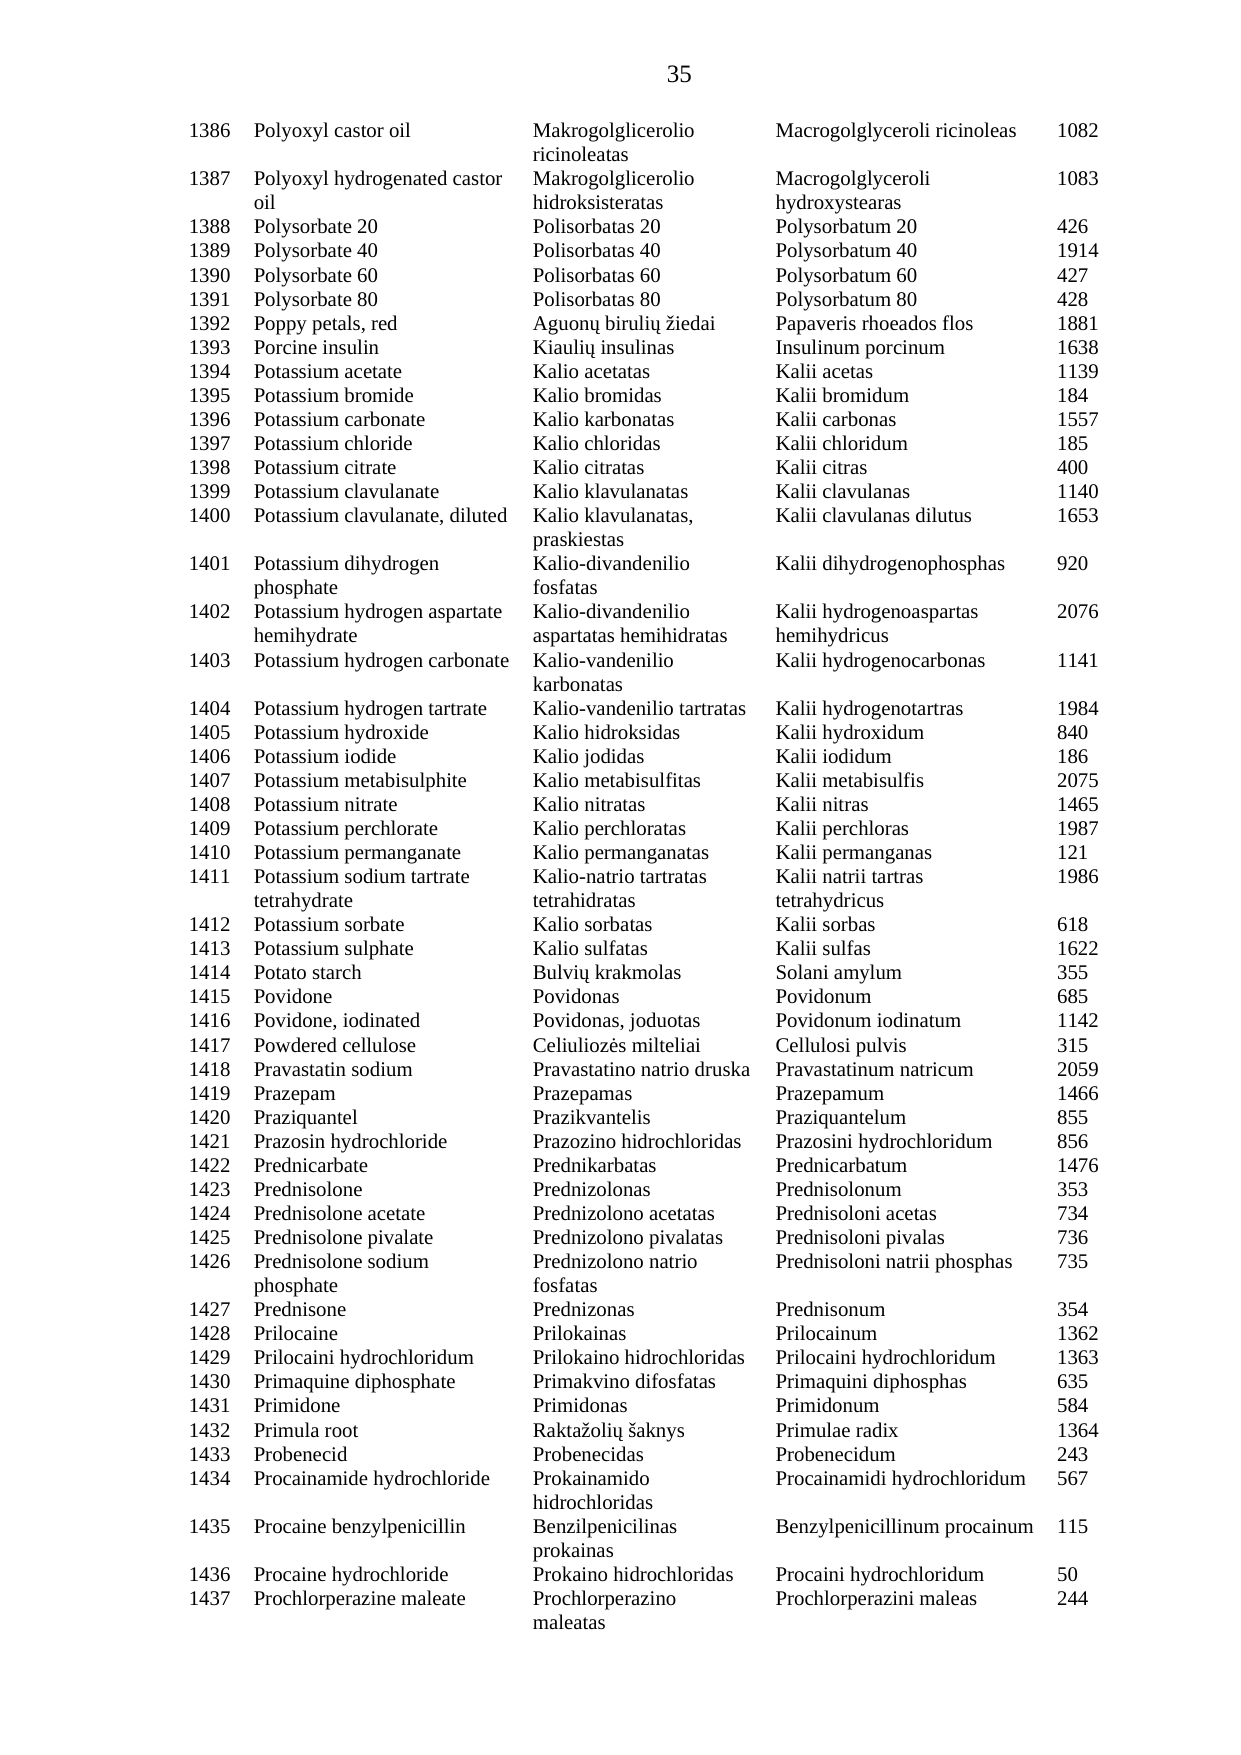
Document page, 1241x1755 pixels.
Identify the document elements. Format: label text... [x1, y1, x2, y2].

table_cell Benzilpenicilinas prokainas [521, 1514, 764, 1562]
table_cell Kiaulių insulinas [521, 335, 764, 359]
table_cell Kalio jodidas [521, 744, 764, 768]
table_cell Procainamidi hydrochloridum [764, 1466, 1046, 1514]
table_cell Potassium citrate [242, 455, 521, 479]
table_cell 1984 [1046, 696, 1181, 720]
table_cell 353 [1046, 1177, 1181, 1201]
table_cell Kalio metabisulfitas [521, 768, 764, 792]
table_cell Kalio-divandenilio fosfatas [521, 551, 764, 599]
table_cell Polysorbate 20 [242, 214, 521, 238]
table_cell Primula root [242, 1418, 521, 1442]
table_cell Prazosini hydrochloridum [764, 1129, 1046, 1153]
table_cell 1388 [177, 214, 242, 238]
table_cell Povidonum [764, 984, 1046, 1008]
table_cell 635 [1046, 1369, 1181, 1393]
table_cell Procaine hydrochloride [242, 1562, 521, 1586]
table_cell Procainamide hydrochloride [242, 1466, 521, 1514]
table_cell 1424 [177, 1201, 242, 1225]
table_cell Raktažolių šaknys [521, 1418, 764, 1442]
table_cell 1386 [177, 118, 242, 166]
table_cell Potassium hydrogen tartrate [242, 696, 521, 720]
table_cell Potassium sorbate [242, 912, 521, 936]
table_cell Prednisoloni acetas [764, 1201, 1046, 1225]
table_cell Kalio chloridas [521, 431, 764, 455]
table_cell 1417 [177, 1033, 242, 1057]
table_cell Prednizolono natrio fosfatas [521, 1249, 764, 1297]
table_cell 1141 [1046, 648, 1181, 696]
table_cell Prednisolone sodium phosphate [242, 1249, 521, 1297]
table_cell 1401 [177, 551, 242, 599]
table_cell 1396 [177, 407, 242, 431]
table_cell 426 [1046, 214, 1181, 238]
table_cell 1881 [1046, 311, 1181, 335]
table_cell Polyoxyl castor oil [242, 118, 521, 166]
table_cell 1435 [177, 1514, 242, 1562]
table_cell 1429 [177, 1345, 242, 1369]
table_cell Kalio-vandenilio karbonatas [521, 648, 764, 696]
table_cell 1419 [177, 1081, 242, 1105]
table_cell 1432 [177, 1418, 242, 1442]
table_cell 1421 [177, 1129, 242, 1153]
table_cell 1402 [177, 599, 242, 647]
table_cell 1140 [1046, 479, 1181, 503]
table_cell 735 [1046, 1249, 1181, 1297]
table_cell Probenecid [242, 1442, 521, 1466]
table_cell 1426 [177, 1249, 242, 1297]
table_cell Procaini hydrochloridum [764, 1562, 1046, 1586]
table_cell 1404 [177, 696, 242, 720]
table_cell 1420 [177, 1105, 242, 1129]
table_cell 1430 [177, 1369, 242, 1393]
table_cell Polysorbatum 80 [764, 287, 1046, 311]
table_cell Polisorbatas 20 [521, 214, 764, 238]
table_cell 243 [1046, 1442, 1181, 1466]
table_cell Potassium hydrogen aspartate hemihydrate [242, 599, 521, 647]
table_cell Benzylpenicillinum procainum [764, 1514, 1046, 1562]
table_cell 856 [1046, 1129, 1181, 1153]
table_cell 1409 [177, 816, 242, 840]
table_cell Kalii clavulanas dilutus [764, 503, 1046, 551]
table_cell 1987 [1046, 816, 1181, 840]
table_cell Kalii clavulanas [764, 479, 1046, 503]
table_cell 1407 [177, 768, 242, 792]
table_cell Kalii chloridum [764, 431, 1046, 455]
table_cell 1390 [177, 263, 242, 287]
table_cell 1362 [1046, 1321, 1181, 1345]
table_cell 1422 [177, 1153, 242, 1177]
table_cell Potassium hydrogen carbonate [242, 648, 521, 696]
table_cell 567 [1046, 1466, 1181, 1514]
table_cell Kalii bromidum [764, 383, 1046, 407]
table_cell 1638 [1046, 335, 1181, 359]
table_cell Prednisolone pivalate [242, 1225, 521, 1249]
table_cell Kalii metabisulfis [764, 768, 1046, 792]
table_cell Primidonas [521, 1394, 764, 1417]
table_cell Kalii permanganas [764, 840, 1046, 864]
table_cell Polyoxyl hydrogenated castor oil [242, 166, 521, 214]
table_cell Prazepamas [521, 1081, 764, 1105]
table_cell 1142 [1046, 1009, 1181, 1032]
table_cell 1394 [177, 359, 242, 383]
table_cell 1436 [177, 1562, 242, 1586]
table_cell 1437 [177, 1586, 242, 1634]
table_cell Polysorbate 80 [242, 287, 521, 311]
table_cell Potassium clavulanate [242, 479, 521, 503]
table_cell 1400 [177, 503, 242, 551]
table_cell Pravastatino natrio druska [521, 1057, 764, 1081]
table_cell Macrogolglyceroli hydroxystearas [764, 166, 1046, 214]
table_cell 1433 [177, 1442, 242, 1466]
table_cell Kalii nitras [764, 792, 1046, 816]
table_cell 428 [1046, 287, 1181, 311]
table_cell Prednisolone acetate [242, 1201, 521, 1225]
table_cell Primaquine diphosphate [242, 1369, 521, 1393]
table_cell 1428 [177, 1321, 242, 1345]
table_cell Praziquantel [242, 1105, 521, 1129]
table_cell Primidone [242, 1394, 521, 1417]
table_cell 1557 [1046, 407, 1181, 431]
table_cell Kalii hydrogenoaspartas hemihydricus [764, 599, 1046, 647]
table_cell Primakvino difosfatas [521, 1369, 764, 1393]
table_cell 1082 [1046, 118, 1181, 166]
table_cell 2059 [1046, 1057, 1181, 1081]
table_cell Prednisoloni pivalas [764, 1225, 1046, 1249]
table_cell 1653 [1046, 503, 1181, 551]
table_cell Potassium perchlorate [242, 816, 521, 840]
table_cell 1398 [177, 455, 242, 479]
table_cell Kalio citratas [521, 455, 764, 479]
table_cell Probenecidum [764, 1442, 1046, 1466]
table_cell Kalio klavulanatas [521, 479, 764, 503]
table_cell Kalio-vandenilio tartratas [521, 696, 764, 720]
table_cell Aguonų birulių žiedai [521, 311, 764, 335]
table_cell Prazosin hydrochloride [242, 1129, 521, 1153]
table_cell 1411 [177, 864, 242, 912]
table_cell 1393 [177, 335, 242, 359]
table_cell 1476 [1046, 1153, 1181, 1177]
table_cell Povidone, iodinated [242, 1009, 521, 1032]
table_cell Povidonas [521, 984, 764, 1008]
table_cell Pravastatinum natricum [764, 1057, 1046, 1081]
table_cell 185 [1046, 431, 1181, 455]
table_cell Poppy petals, red [242, 311, 521, 335]
table_cell Prazepam [242, 1081, 521, 1105]
table_cell Kalii hydrogenocarbonas [764, 648, 1046, 696]
table_cell Makrogolglicerolio hidroksisteratas [521, 166, 764, 214]
table_cell Kalii hydrogenotartras [764, 696, 1046, 720]
table_cell 1986 [1046, 864, 1181, 912]
table_cell 736 [1046, 1225, 1181, 1249]
table_cell 1083 [1046, 166, 1181, 214]
table_cell Polisorbatas 40 [521, 239, 764, 262]
table_cell Macrogolglyceroli ricinoleas [764, 118, 1046, 166]
table_cell Prilokainas [521, 1321, 764, 1345]
table_cell Potassium iodide [242, 744, 521, 768]
table_cell Polysorbate 40 [242, 239, 521, 262]
table_cell Prochlorperazini maleas [764, 1586, 1046, 1634]
table_cell 1465 [1046, 792, 1181, 816]
table_cell Prazozino hidrochloridas [521, 1129, 764, 1153]
table_cell 1406 [177, 744, 242, 768]
table_cell Potassium dihydrogen phosphate [242, 551, 521, 599]
table_cell 1431 [177, 1394, 242, 1417]
table_cell 1403 [177, 648, 242, 696]
table_cell Prazikvantelis [521, 1105, 764, 1129]
table_cell Prednisone [242, 1297, 521, 1321]
table_cell Papaveris rhoeados flos [764, 311, 1046, 335]
table_cell Prednizolono pivalatas [521, 1225, 764, 1249]
table_cell 1397 [177, 431, 242, 455]
table_cell Kalio hidroksidas [521, 720, 764, 744]
table_cell 184 [1046, 383, 1181, 407]
table_cell Polisorbatas 60 [521, 263, 764, 287]
table_cell Prednizonas [521, 1297, 764, 1321]
table_cell 1413 [177, 936, 242, 960]
table_cell 1363 [1046, 1345, 1181, 1369]
table_cell Kalio acetatas [521, 359, 764, 383]
table_cell Kalii sorbas [764, 912, 1046, 936]
table_cell 355 [1046, 960, 1181, 984]
table_cell Prazepamum [764, 1081, 1046, 1105]
table_cell 1408 [177, 792, 242, 816]
table_cell 315 [1046, 1033, 1181, 1057]
table_cell Potassium carbonate [242, 407, 521, 431]
table_cell 1425 [177, 1225, 242, 1249]
table_cell Kalii natrii tartras tetrahydricus [764, 864, 1046, 912]
table_cell Kalio bromidas [521, 383, 764, 407]
table_cell Prednizolonas [521, 1177, 764, 1201]
table_cell 354 [1046, 1297, 1181, 1321]
table_cell Prednisolonum [764, 1177, 1046, 1201]
table_cell Prednisolone [242, 1177, 521, 1201]
table_cell Prilocainum [764, 1321, 1046, 1345]
table_cell Kalio nitratas [521, 792, 764, 816]
table_cell Potassium acetate [242, 359, 521, 383]
table_cell 584 [1046, 1394, 1181, 1417]
table_cell 1405 [177, 720, 242, 744]
table_cell Kalii iodidum [764, 744, 1046, 768]
table_cell Insulinum porcinum [764, 335, 1046, 359]
table_cell Praziquantelum [764, 1105, 1046, 1129]
table_cell 734 [1046, 1201, 1181, 1225]
table_cell Prilocaini hydrochloridum [764, 1345, 1046, 1369]
table_cell 2075 [1046, 768, 1181, 792]
table_cell Potato starch [242, 960, 521, 984]
table_cell 1387 [177, 166, 242, 214]
table_cell Prednikarbatas [521, 1153, 764, 1177]
table_cell Povidonum iodinatum [764, 1009, 1046, 1032]
table_cell Procaine benzylpenicillin [242, 1514, 521, 1562]
table_cell Potassium metabisulphite [242, 768, 521, 792]
table_cell Polisorbatas 80 [521, 287, 764, 311]
table_cell 1423 [177, 1177, 242, 1201]
table_cell 840 [1046, 720, 1181, 744]
table_cell Porcine insulin [242, 335, 521, 359]
table_cell 1410 [177, 840, 242, 864]
table_cell Potassium sulphate [242, 936, 521, 960]
table_cell 1415 [177, 984, 242, 1008]
table_cell Prednisonum [764, 1297, 1046, 1321]
table_cell Probenecidas [521, 1442, 764, 1466]
table_cell 618 [1046, 912, 1181, 936]
table_cell Kalio-natrio tartratas tetrahidratas [521, 864, 764, 912]
table_cell Potassium hydroxide [242, 720, 521, 744]
table_cell Polysorbatum 20 [764, 214, 1046, 238]
table_cell Prochlorperazine maleate [242, 1586, 521, 1634]
table_cell Prilocaine [242, 1321, 521, 1345]
table_cell Potassium nitrate [242, 792, 521, 816]
table_cell 121 [1046, 840, 1181, 864]
table_cell Potassium sodium tartrate tetrahydrate [242, 864, 521, 912]
table_cell Primulae radix [764, 1418, 1046, 1442]
table_cell Prednisoloni natrii phosphas [764, 1249, 1046, 1297]
table_cell Kalio permanganatas [521, 840, 764, 864]
table_cell 115 [1046, 1514, 1181, 1562]
table_cell 855 [1046, 1105, 1181, 1129]
table_cell 1392 [177, 311, 242, 335]
table_cell Cellulosi pulvis [764, 1033, 1046, 1057]
table_cell Kalii acetas [764, 359, 1046, 383]
table_cell Prilokaino hidrochloridas [521, 1345, 764, 1369]
table_cell 1427 [177, 1297, 242, 1321]
table_cell Kalii citras [764, 455, 1046, 479]
table_cell Polysorbatum 60 [764, 263, 1046, 287]
table_cell Kalio karbonatas [521, 407, 764, 431]
table_cell Kalio sorbatas [521, 912, 764, 936]
table_cell 400 [1046, 455, 1181, 479]
table_cell 244 [1046, 1586, 1181, 1634]
table_cell 1434 [177, 1466, 242, 1514]
table_cell 685 [1046, 984, 1181, 1008]
table_cell 1139 [1046, 359, 1181, 383]
table_cell Prokainamido hidrochloridas [521, 1466, 764, 1514]
table_cell Powdered cellulose [242, 1033, 521, 1057]
table_cell Potassium permanganate [242, 840, 521, 864]
table_cell Primaquini diphosphas [764, 1369, 1046, 1393]
table_cell Kalii perchloras [764, 816, 1046, 840]
table_cell Povidonas, joduotas [521, 1009, 764, 1032]
table_cell Prednicarbatum [764, 1153, 1046, 1177]
table_cell Polysorbate 60 [242, 263, 521, 287]
table_cell Bulvių krakmolas [521, 960, 764, 984]
table_cell 1622 [1046, 936, 1181, 960]
table_cell 920 [1046, 551, 1181, 599]
table_cell 1418 [177, 1057, 242, 1081]
table_cell 1389 [177, 239, 242, 262]
table_cell Polysorbatum 40 [764, 239, 1046, 262]
table_cell 1414 [177, 960, 242, 984]
table_cell Prilocaini hydrochloridum [242, 1345, 521, 1369]
table_cell 1364 [1046, 1418, 1181, 1442]
table_cell Potassium chloride [242, 431, 521, 455]
table_cell Prednicarbate [242, 1153, 521, 1177]
table_cell Prochlorperazino maleatas [521, 1586, 764, 1634]
table_cell Kalio perchloratas [521, 816, 764, 840]
table_cell Kalii dihydrogenophosphas [764, 551, 1046, 599]
table_cell Potassium bromide [242, 383, 521, 407]
table_cell Potassium clavulanate, diluted [242, 503, 521, 551]
table_cell Makrogolglicerolio ricinoleatas [521, 118, 764, 166]
table_cell Pravastatin sodium [242, 1057, 521, 1081]
table_cell 1914 [1046, 239, 1181, 262]
table_cell 1399 [177, 479, 242, 503]
table_cell 1466 [1046, 1081, 1181, 1105]
table_cell Kalii hydroxidum [764, 720, 1046, 744]
table_cell Celiuliozės milteliai [521, 1033, 764, 1057]
table_cell 1416 [177, 1009, 242, 1032]
table_cell 50 [1046, 1562, 1181, 1586]
table_cell Kalio-divandenilio aspartatas hemihidratas [521, 599, 764, 647]
table_cell 1395 [177, 383, 242, 407]
table_cell Primidonum [764, 1394, 1046, 1417]
table_cell Povidone [242, 984, 521, 1008]
table_cell Kalii sulfas [764, 936, 1046, 960]
table_cell Kalio sulfatas [521, 936, 764, 960]
table_cell Prokaino hidrochloridas [521, 1562, 764, 1586]
table_cell 1412 [177, 912, 242, 936]
table_cell Kalii carbonas [764, 407, 1046, 431]
table_cell Kalio klavulanatas, praskiestas [521, 503, 764, 551]
table_cell 2076 [1046, 599, 1181, 647]
table_cell Prednizolono acetatas [521, 1201, 764, 1225]
table_cell 186 [1046, 744, 1181, 768]
table_cell Solani amylum [764, 960, 1046, 984]
table_cell 427 [1046, 263, 1181, 287]
table_cell 1391 [177, 287, 242, 311]
